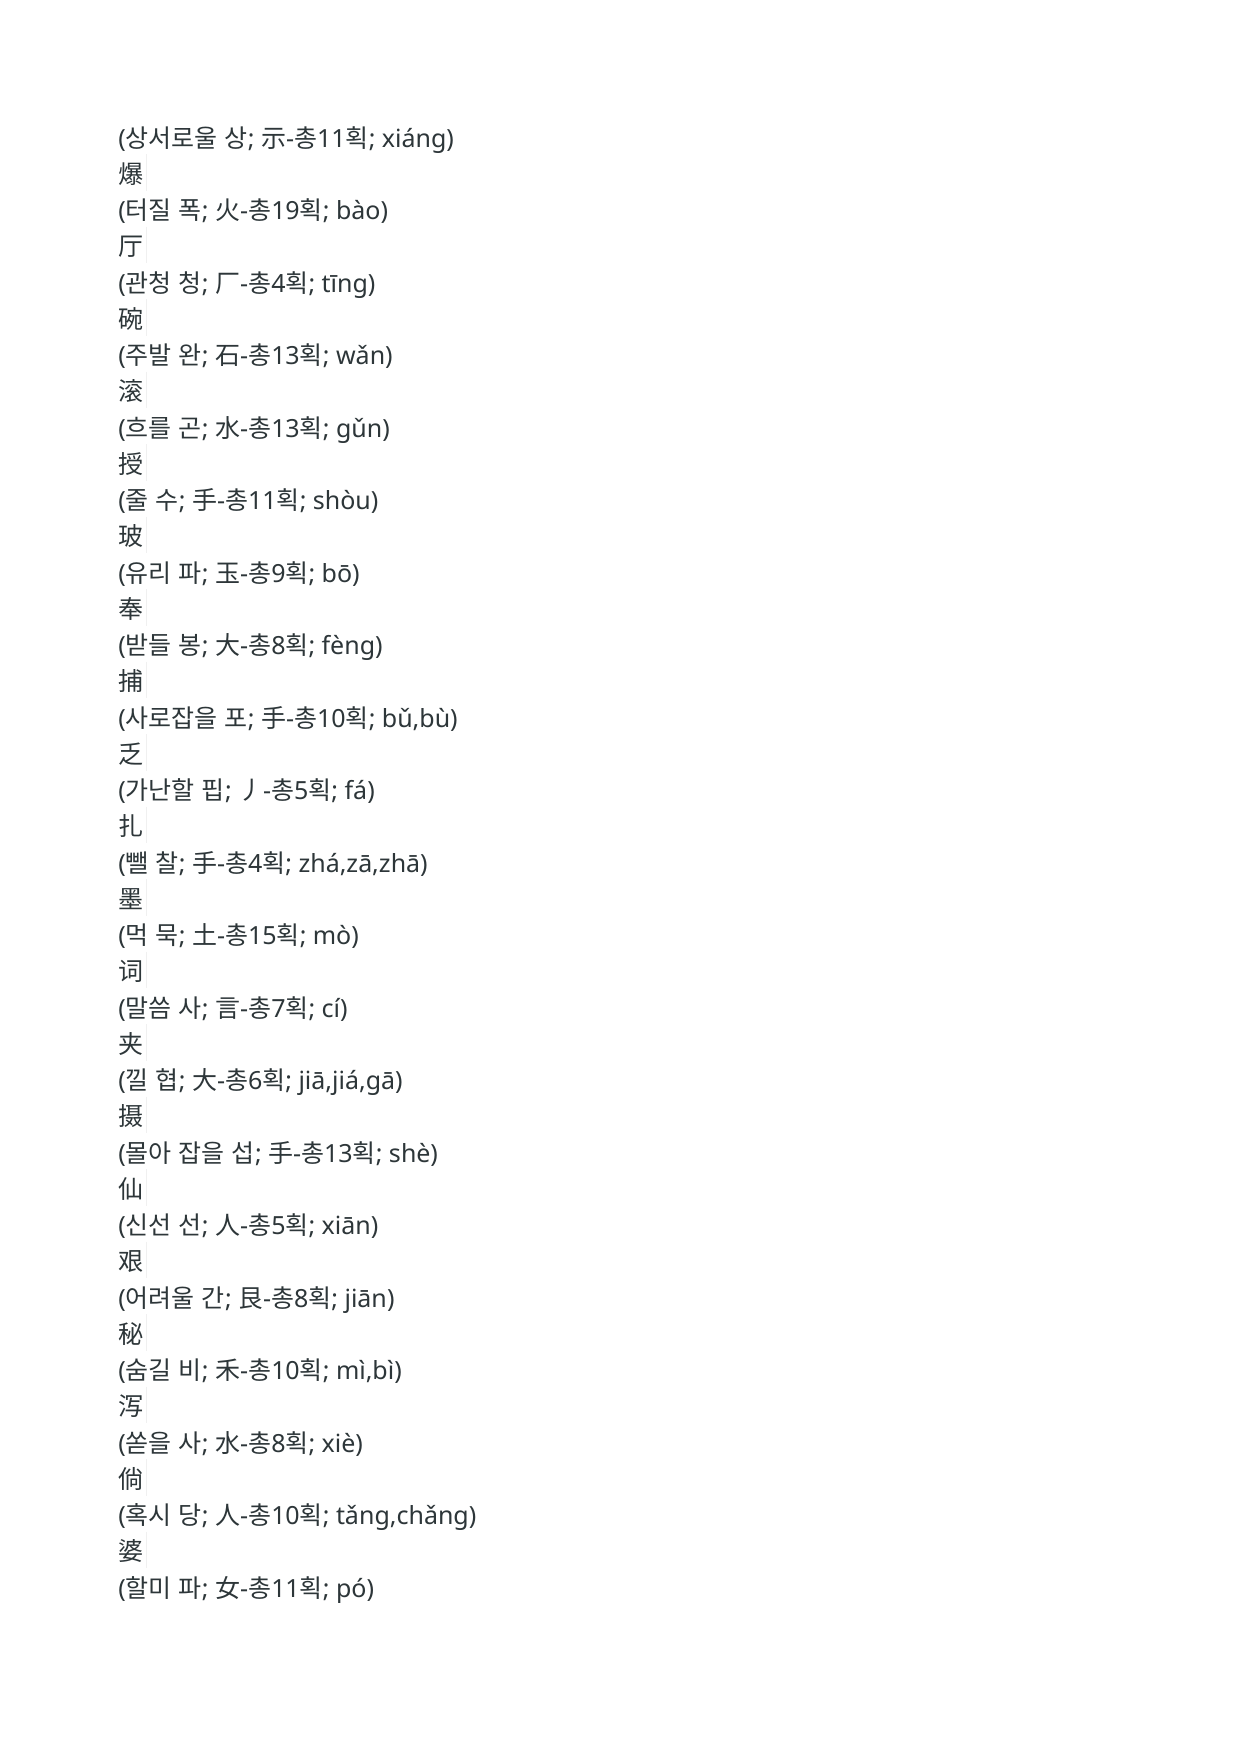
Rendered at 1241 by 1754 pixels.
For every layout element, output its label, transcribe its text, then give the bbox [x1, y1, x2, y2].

text [147, 807, 1122, 843]
text [147, 1242, 1122, 1278]
text 乏 [118, 734, 146, 771]
text [147, 1387, 1122, 1423]
text 泻 [118, 1387, 146, 1423]
text 碗 [118, 299, 146, 336]
text 墨 [118, 879, 146, 916]
text [147, 879, 1122, 916]
text (어려울 간; ⾉-총8획; jiān) [118, 1278, 1122, 1314]
text 玻 [118, 517, 146, 553]
text 摄 [118, 1097, 146, 1133]
text 倘 [118, 1459, 146, 1496]
text 婆 [118, 1532, 146, 1568]
text 授 [118, 444, 146, 481]
text (숨길 비; ⽲-총10획; mì,bì) [118, 1351, 1122, 1387]
text 扎 [118, 807, 146, 843]
text (주발 완; ⽯-총13획; wǎn) [118, 336, 1122, 372]
text (가난할 핍; ⼃-총5획; fá) [118, 771, 1122, 807]
text 仙 [118, 1169, 146, 1206]
text [147, 1532, 1122, 1568]
text [147, 1097, 1122, 1133]
text [147, 952, 1122, 988]
text 爆 [118, 154, 146, 191]
text 滚 [118, 372, 146, 408]
text (몰아 잡을 섭; ⼿-총13획; shè) [118, 1133, 1122, 1169]
text (상서로울 상; ⽰-총11획; xiáng) [118, 118, 1122, 154]
text [147, 154, 1122, 191]
text [147, 517, 1122, 553]
text [147, 662, 1122, 698]
text (흐를 곤; ⽔-총13획; gǔn) [118, 408, 1122, 444]
text 厅 [118, 227, 146, 263]
text (받들 봉; ⼤-총8획; fèng) [118, 626, 1122, 662]
text [147, 227, 1122, 263]
text (낄 협; ⼤-총6획; jiā,jiá,gā) [118, 1061, 1122, 1097]
text 捕 [118, 662, 146, 698]
text (말씀 사; ⾔-총7획; cí) [118, 988, 1122, 1024]
text [147, 1169, 1122, 1206]
text [147, 734, 1122, 771]
text (터질 폭; ⽕-총19획; bào) [118, 191, 1122, 227]
text 秘 [118, 1314, 146, 1351]
text (신선 선; ⼈-총5획; xiān) [118, 1206, 1122, 1242]
text (줄 수; ⼿-총11획; shòu) [118, 481, 1122, 517]
text 艰 [118, 1242, 146, 1278]
text [147, 372, 1122, 408]
text (뺄 찰; ⼿-총4획; zhá,zā,zhā) [118, 843, 1122, 879]
text [147, 1024, 1122, 1061]
text (할미 파; ⼥-총11획; pó) [118, 1568, 1122, 1604]
text (유리 파; ⽟-총9획; bō) [118, 553, 1122, 589]
text [147, 1314, 1122, 1351]
text (혹시 당; ⼈-총10획; tǎng,chǎng) [118, 1496, 1122, 1532]
text [147, 299, 1122, 336]
text [147, 1459, 1122, 1496]
text [147, 444, 1122, 481]
text 词 [118, 952, 146, 988]
text (관청 청; ⼚-총4획; tīng) [118, 263, 1122, 299]
text [147, 589, 1122, 626]
text (사로잡을 포; ⼿-총10획; bǔ,bù) [118, 698, 1122, 734]
text (쏟을 사; ⽔-총8획; xiè) [118, 1423, 1122, 1459]
text 夹 [118, 1024, 146, 1061]
text 奉 [118, 589, 146, 626]
text (먹 묵; ⼟-총15획; mò) [118, 916, 1122, 952]
